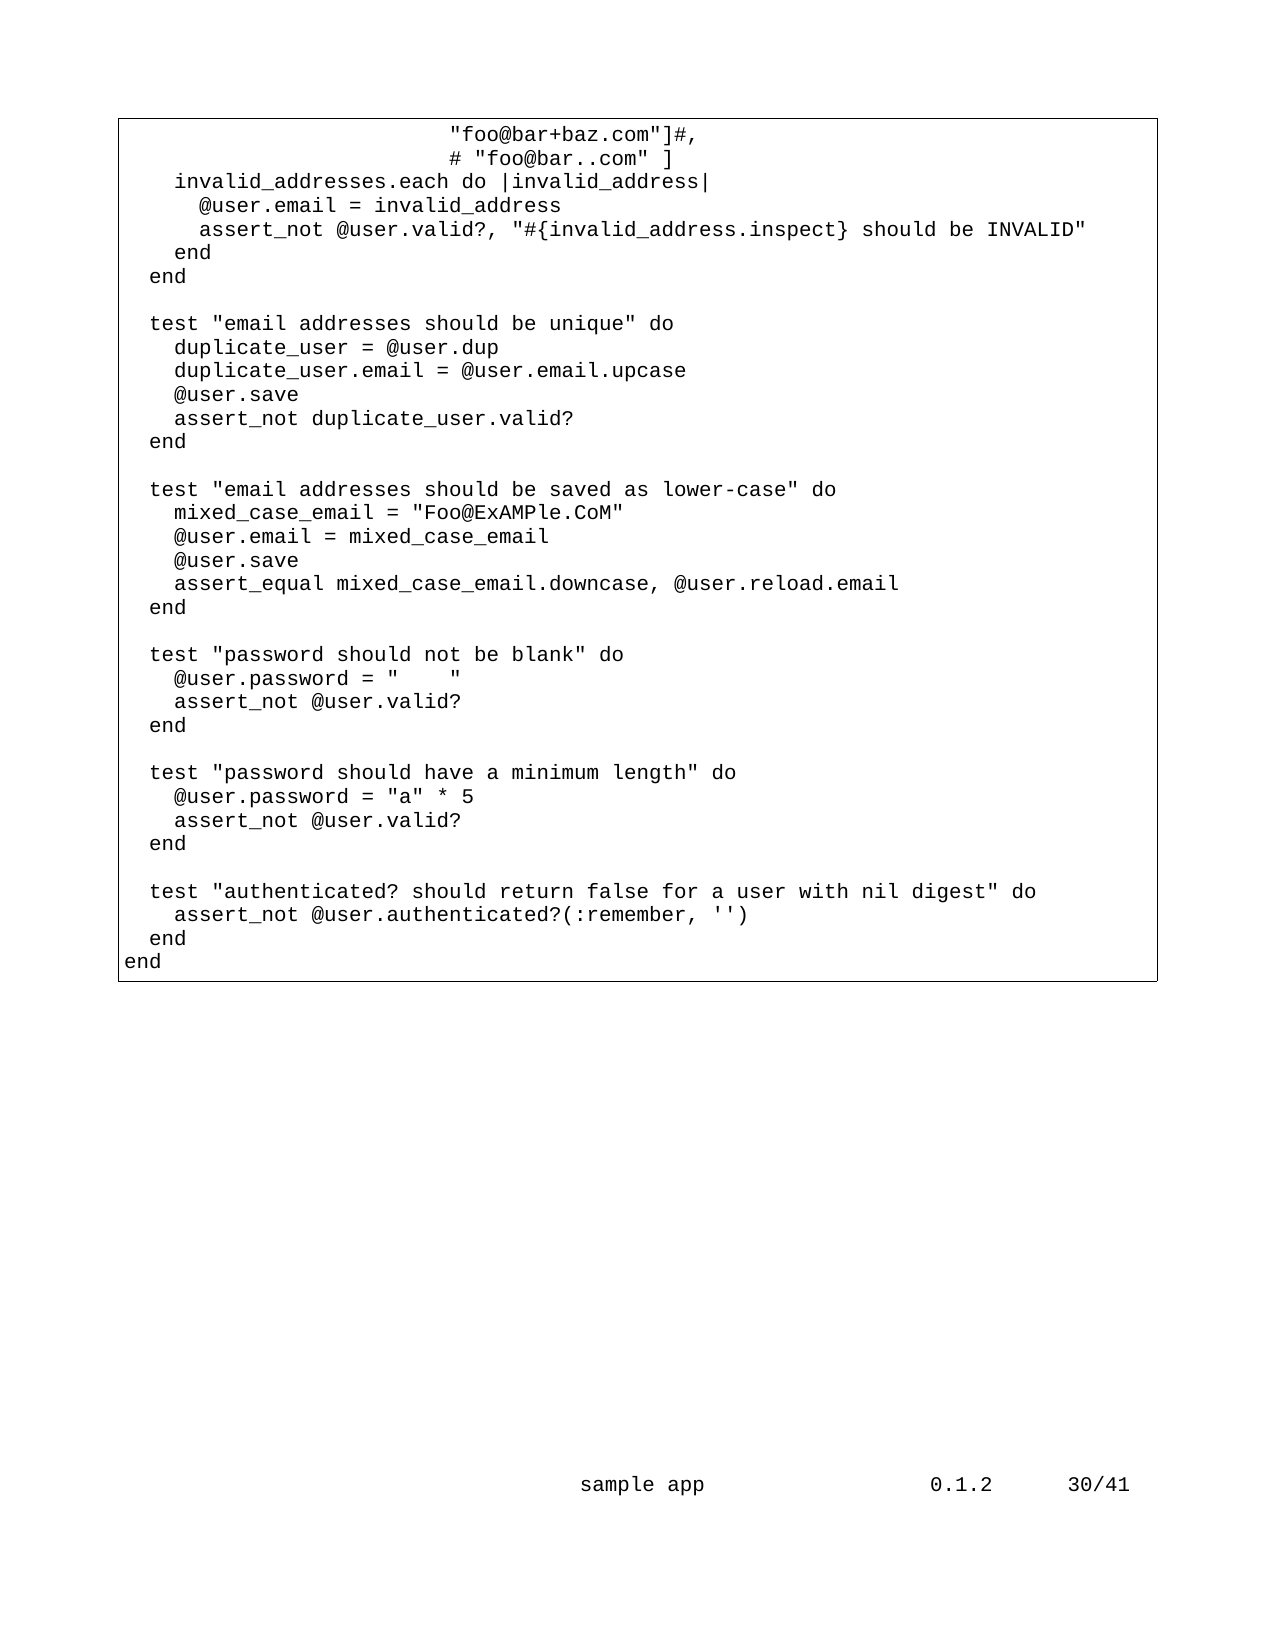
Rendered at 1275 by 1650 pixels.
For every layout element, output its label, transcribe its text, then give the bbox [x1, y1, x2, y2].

table_header "foo@bar+baz.com"]#, # "foo@bar..com" ] invalid_addresses.each do |invalid_address| @user.email = invalid_address assert_not @user.valid?, "#{invalid_address.inspect} should be INVALID" end end test "email addresses should be unique" do duplicate_user = @user.dup duplicate_user.email = @user.email.upcase @user.save assert_not duplicate_user.valid? end test "email addresses should be saved as lower-case" do mixed_case_email = "Foo@ExAMPle.CoM" @user.email = mixed_case_email @user.save assert_equal mixed_case_email.downcase, @user.reload.email end test "password should not be blank" do @user.password = " " assert_not @user.valid? end test "password should have a minimum length" do @user.password = "a" * 5 assert_not @user.valid? end test "authenticated? should return false for a user with nil digest" do assert_not @user.authenticated?(:remember, '') end end [119, 119, 1157, 981]
